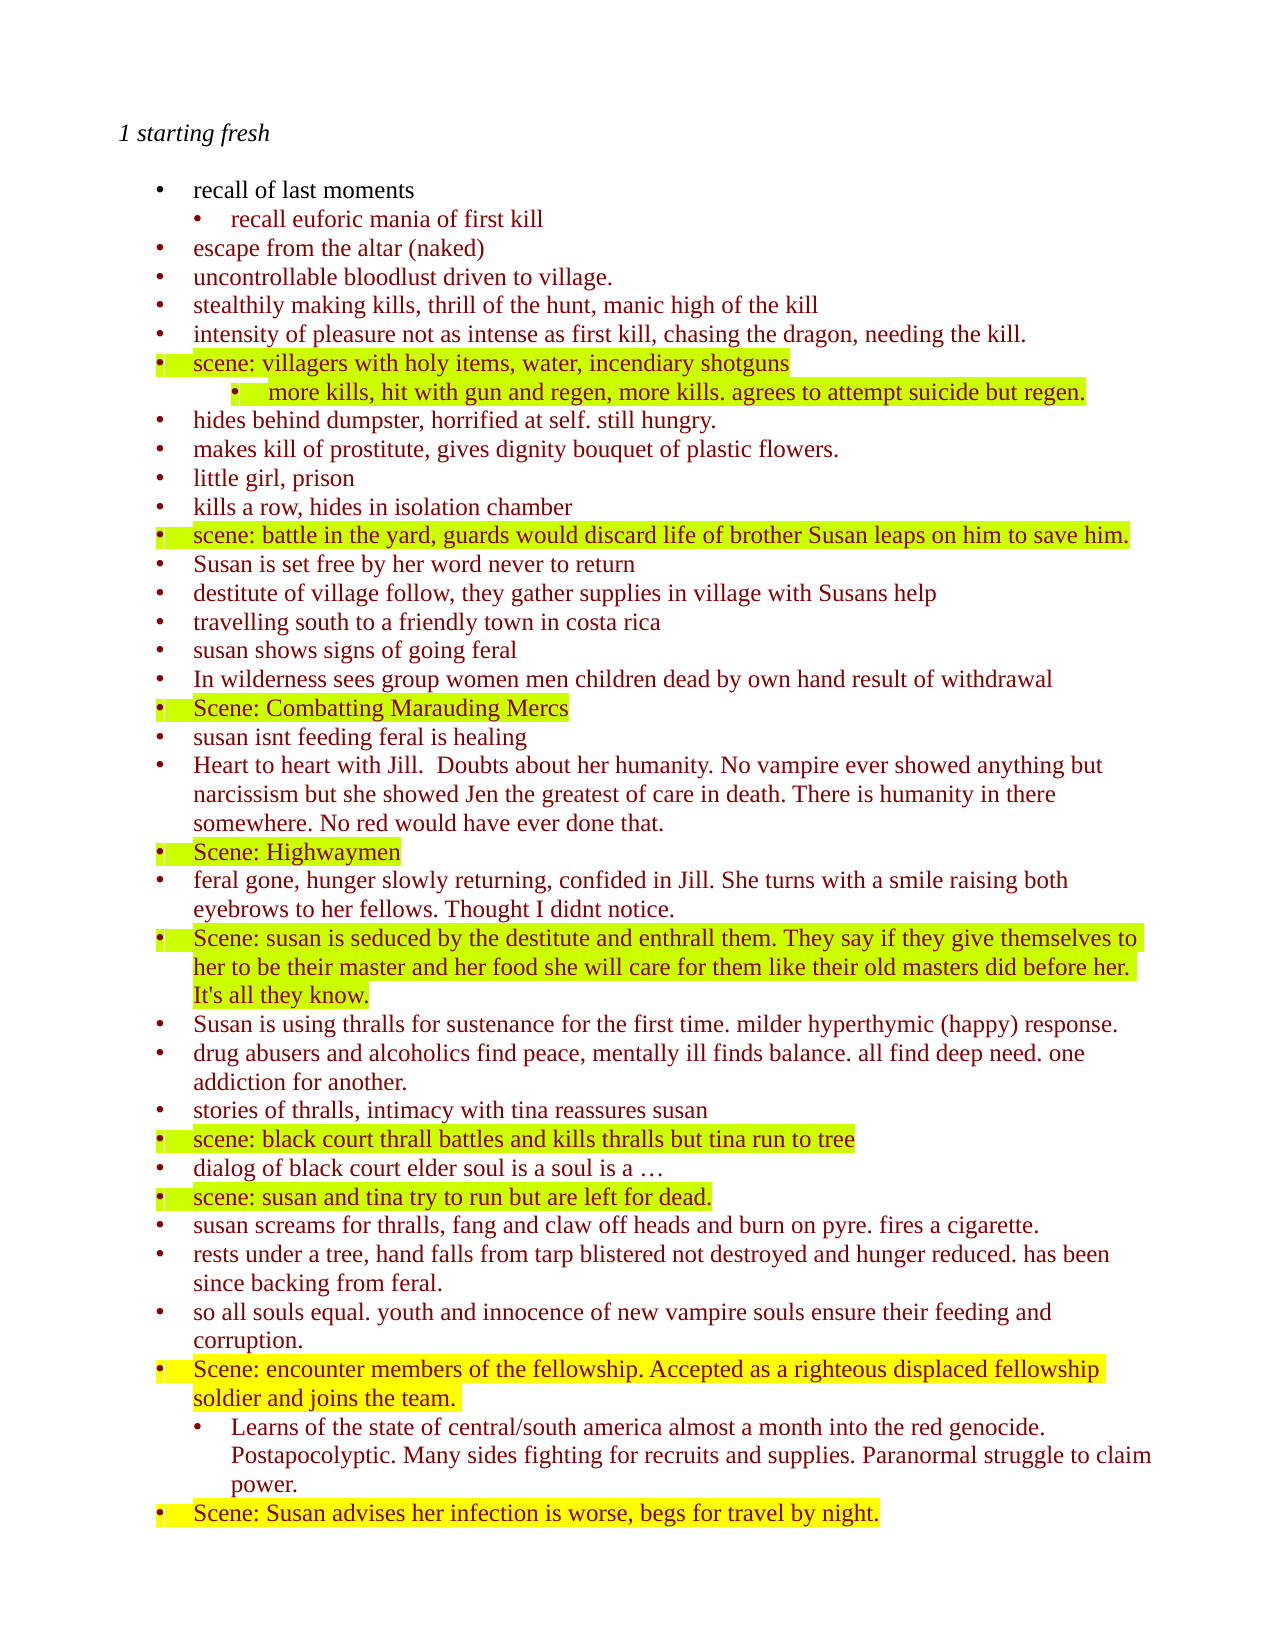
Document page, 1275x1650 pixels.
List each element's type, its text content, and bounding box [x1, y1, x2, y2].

list drug abusers and alcoholics find peace, mentally ill finds balance. all find deep need. one addiction for another. [156, 1038, 1157, 1096]
list Scene: encounter members of the fellowship. Accepted as a righteous displaced fellowship soldier and joins the team. [156, 1354, 1157, 1412]
list susan isnt feeding feral is healing [156, 722, 1157, 751]
list travelling south to a friendly town in costa rica [156, 607, 1157, 636]
list scene: black court thrall battles and kills thralls but tina run to tree [156, 1124, 1157, 1153]
list more kills, hit with gun and regen, more kills. agrees to attempt suicide but regen. [231, 377, 1157, 406]
list so all souls equal. youth and innocence of new vampire souls ensure their feeding and corruption. [156, 1297, 1157, 1354]
list Scene: susan is seduced by the destitute and enthrall them. They say if they give themselves to her to be their master and her food she will care for them like their old masters did before her. It's all they know. [156, 923, 1157, 1009]
list recall of last moments [156, 176, 1157, 204]
list scene: villagers with holy items, water, incendiary shotguns [156, 348, 1157, 377]
list Susan is set free by her word never to return [156, 549, 1157, 578]
list intensity of pleasure not as intense as first kill, chasing the dragon, needing the kill. [156, 319, 1157, 348]
list escape from the altar (naked) [156, 233, 1157, 262]
list destitute of village follow, they gather supplies in village with Susans help [156, 578, 1157, 607]
list rests under a tree, hand falls from tarp blistered not destroyed and hunger reduced. has been since backing from feral. [156, 1239, 1157, 1297]
list feral gone, hunger slowly returning, confided in Jill. She turns with a smile raising both eyebrows to her fellows. Thought I didnt notice. [156, 866, 1157, 923]
list kills a row, hides in isolation chamber [156, 492, 1157, 521]
list susan screams for thralls, fang and claw off heads and burn on pyre. fires a cigarette. [156, 1211, 1157, 1239]
list scene: susan and tina try to run but are left for dead. [156, 1182, 1157, 1211]
list Scene: Combatting Marauding Mercs [156, 693, 1157, 722]
list susan shows signs of going feral [156, 636, 1157, 664]
list dialog of black court elder soul is a soul is a … [156, 1153, 1157, 1182]
list Scene: Highwaymen [156, 837, 1157, 866]
list Learns of the state of central/south america almost a month into the red genocide. Postapocolyptic. Many sides fighting for recruits and supplies. Paranormal struggle to claim power. [193, 1412, 1157, 1498]
list uncontrollable bloodlust driven to village. [156, 262, 1157, 291]
list Scene: Susan advises her infection is worse, begs for travel by night. [156, 1498, 1157, 1527]
list hides behind dumpster, horrified at self. still hungry. [156, 406, 1157, 434]
list little girl, prison [156, 463, 1157, 492]
list stories of thralls, intimacy with tina reassures susan [156, 1096, 1157, 1124]
list In wilderness sees group women men children dead by own hand result of withdrawal [156, 664, 1157, 693]
text 1 starting fresh [118, 118, 1157, 147]
list stealthily making kills, thrill of the hunt, manic high of the kill [156, 291, 1157, 319]
list Heart to heart with Jill. Doubts about her humanity. No vampire ever showed anything but narcissism but she showed Jen the greatest of care in death. There is humanity in there somewhere. No red would have ever done that. [156, 751, 1157, 837]
list scene: battle in the yard, guards would discard life of brother Susan leaps on him to save him. [156, 521, 1157, 549]
list makes kill of prostitute, gives dignity bouquet of plastic flowers. [156, 434, 1157, 463]
list Susan is using thralls for sustenance for the first time. milder hyperthymic (happy) response. [156, 1009, 1157, 1038]
list recall euforic mania of first kill [193, 204, 1157, 233]
